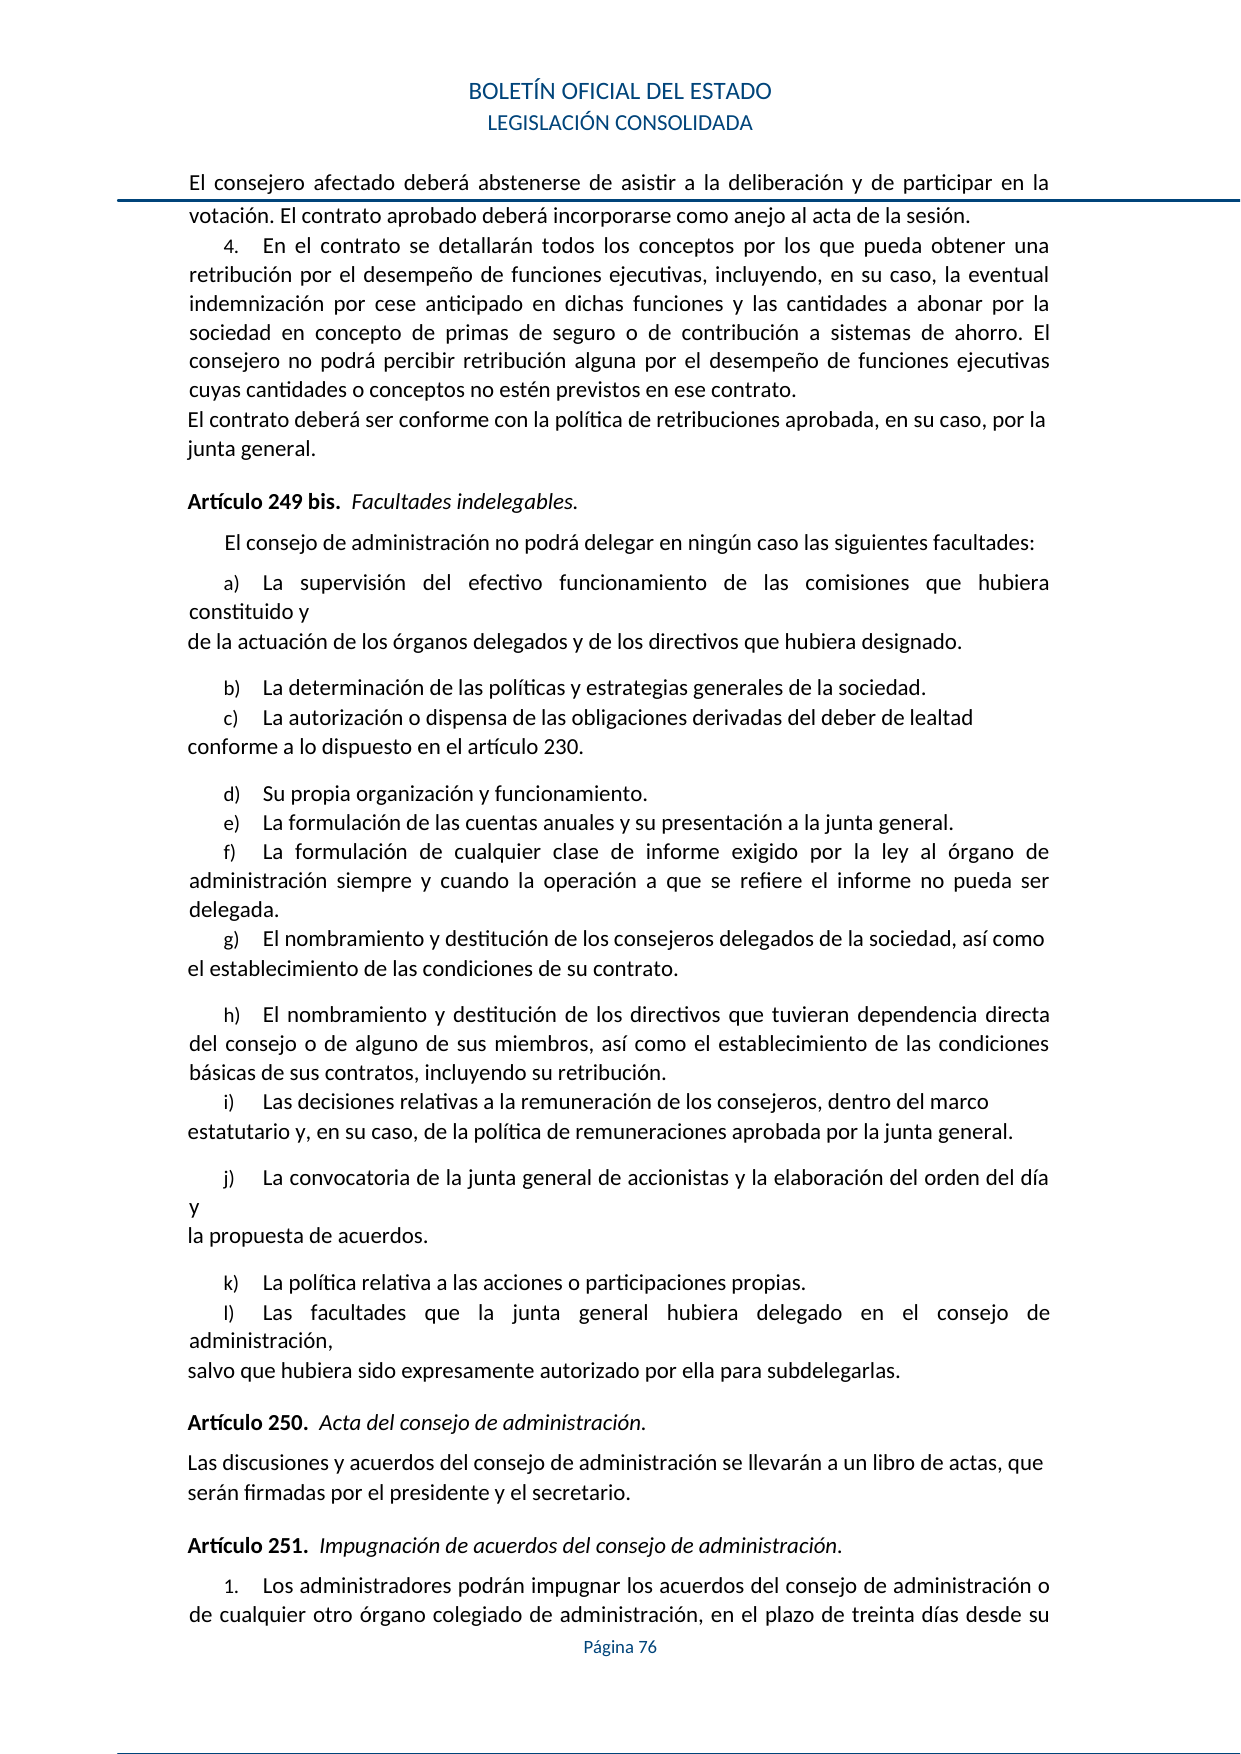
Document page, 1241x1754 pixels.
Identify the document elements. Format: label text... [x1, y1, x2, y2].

text El contrato deberá ser conforme con la política de retribuciones aprobada, en su caso, por la junta general. [187, 405, 1051, 463]
text de la actuación de los órganos delegados y de los directivos que hubiera designado. [187, 627, 1051, 655]
list Los administradores podrán impugnar los acuerdos del consejo de administración o de cualquier otro órgano colegiado de administración, en el plazo de treinta días desde su [189, 1571, 1051, 1628]
text salvo que hubiera sido expresamente autorizado por ella para subdelegarlas. [187, 1356, 1051, 1384]
list La convocatoria de la junta general de accionistas y la elaboración del orden del día y [189, 1163, 1051, 1220]
list Las facultades que la junta general hubiera delegado en el consejo de administración, [189, 1298, 1051, 1354]
list En el contrato se detallarán todos los conceptos por los que pueda obtener una retribución por el desempeño de funciones ejecutivas, incluyendo, en su caso, la eventual indemnización por cese anticipado en dichas funciones y las cantidades a abonar por la sociedad en concepto de primas de seguro o de contribución a sistemas de ahorro. El consejero no podrá percibir retribución alguna por el desempeño de funciones ejecutivas cuyas cantidades o conceptos no estén previstos en ese contrato. [189, 231, 1051, 403]
list La determinación de las políticas y estrategias generales de la sociedad. [189, 673, 1051, 701]
text la propuesta de acuerdos. [187, 1222, 1051, 1250]
list La autorización o dispensa de las obligaciones derivadas del deber de lealtad [189, 703, 1051, 731]
list La supervisión del efectivo funcionamiento de las comisiones que hubiera constituido y [189, 568, 1051, 625]
list La política relativa a las acciones o participaciones propias. [189, 1268, 1051, 1296]
list El consejero afectado deberá abstenerse de asistir a la deliberación y de participar en la [189, 168, 1051, 199]
text El consejo de administración no podrá delegar en ningún caso las siguientes facultades: [224, 528, 1051, 556]
list Las decisiones relativas a la remuneración de los consejeros, dentro del marco [189, 1087, 1051, 1116]
text Artículo 251. Impugnación de acuerdos del consejo de administración. [187, 1531, 1051, 1559]
list La formulación de cualquier clase de informe exigido por la ley al órgano de administración siempre y cuando la operación a que se refiere el informe no pueda ser delegada. [189, 837, 1051, 923]
list La formulación de las cuentas anuales y su presentación a la junta general. [189, 808, 1051, 836]
text Artículo 249 bis. Facultades indelegables. [187, 487, 1051, 515]
text conforme a lo dispuesto en el artículo 230. [187, 732, 1051, 760]
list El nombramiento y destitución de los consejeros delegados de la sociedad, así como [189, 924, 1051, 952]
text Artículo 250. Acta del consejo de administración. [187, 1408, 1051, 1436]
text Las discusiones y acuerdos del consejo de administración se llevarán a un libro de actas, que serán firmadas por el presidente y el secretario. [187, 1448, 1051, 1506]
text estatutario y, en su caso, de la política de remuneraciones aprobada por la junta general. [187, 1117, 1051, 1145]
text el establecimiento de las condiciones de su contrato. [187, 954, 1051, 982]
list El nombramiento y destitución de los directivos que tuvieran dependencia directa del consejo o de alguno de sus miembros, así como el establecimiento de las condiciones básicas de sus contratos, incluyendo su retribución. [189, 1000, 1051, 1086]
list Su propia organización y funcionamiento. [189, 779, 1051, 807]
list votación. El contrato aprobado deberá incorporarse como anejo al acta de la sesión. [189, 202, 1051, 230]
